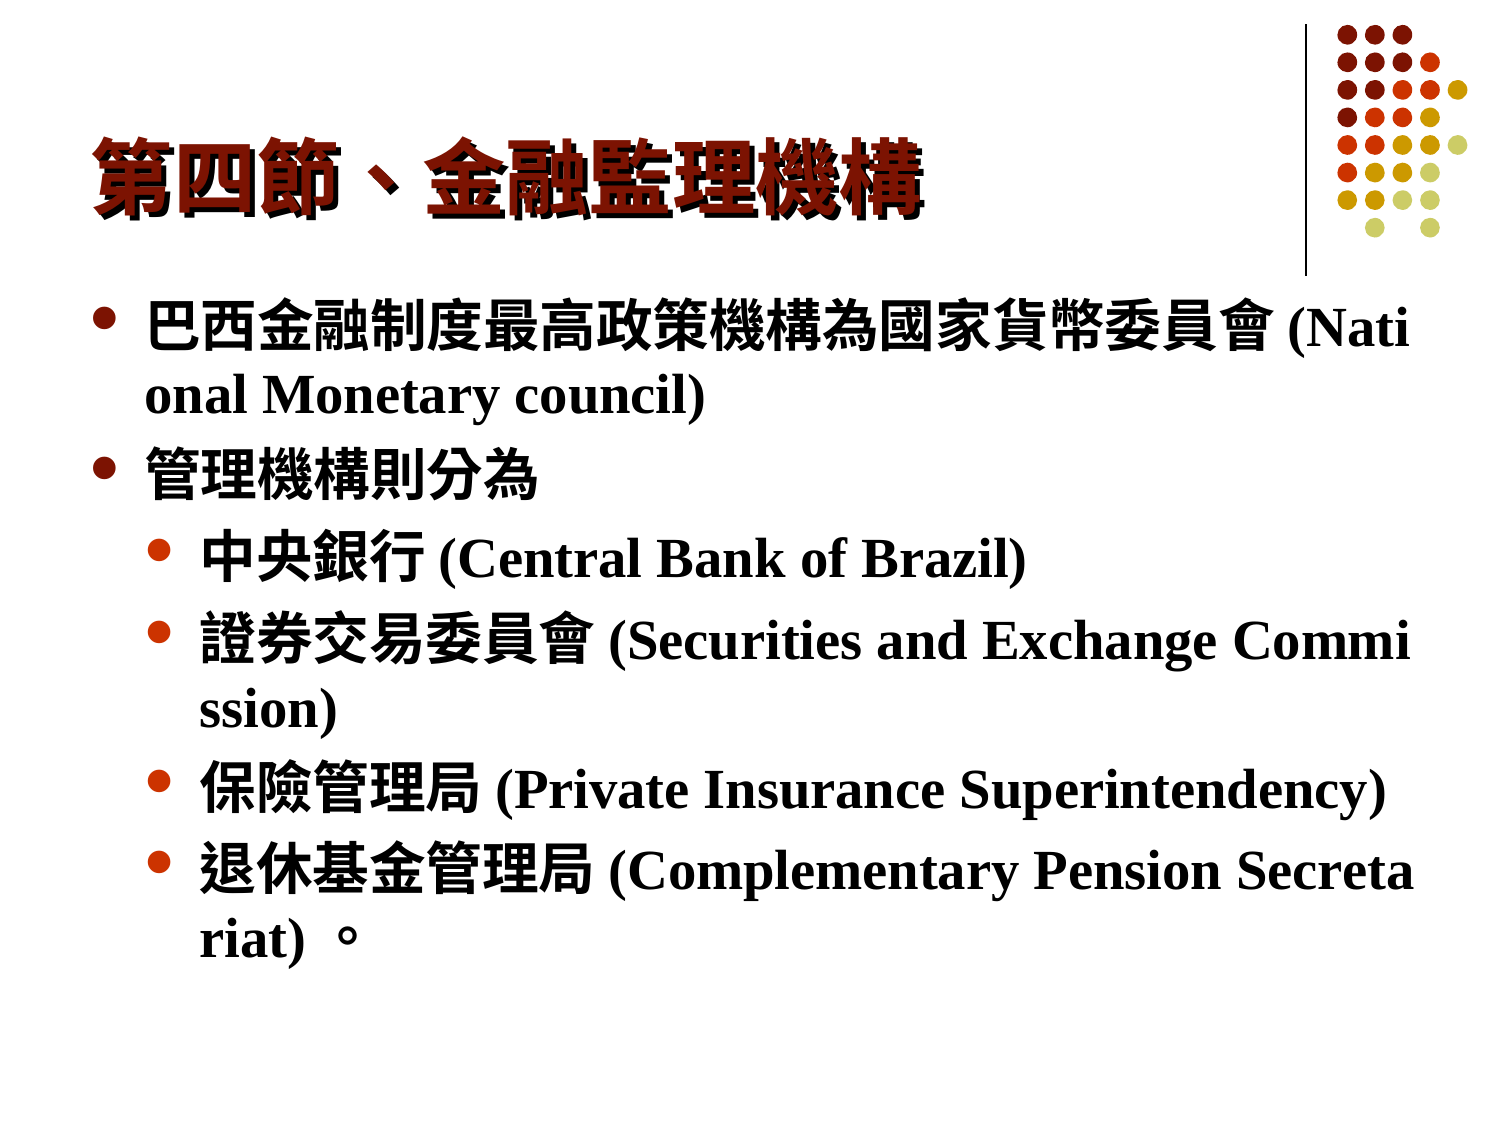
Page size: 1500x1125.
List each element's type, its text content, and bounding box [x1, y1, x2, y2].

list 巴西金融制度最高政策機構為國家貨幣委員會(National Monetary council) 管理機構則分為 中央銀行(Central Bank of Brazil) 證券交易委員會(Securities and Exchange Commission) 保險管理局(Private Insurance Superintendency) 退休基金管理局(Complementary Pension Secretariat)。 [75, 282, 1436, 1035]
title 第四節、金融監理機構 [74, 20, 1313, 233]
